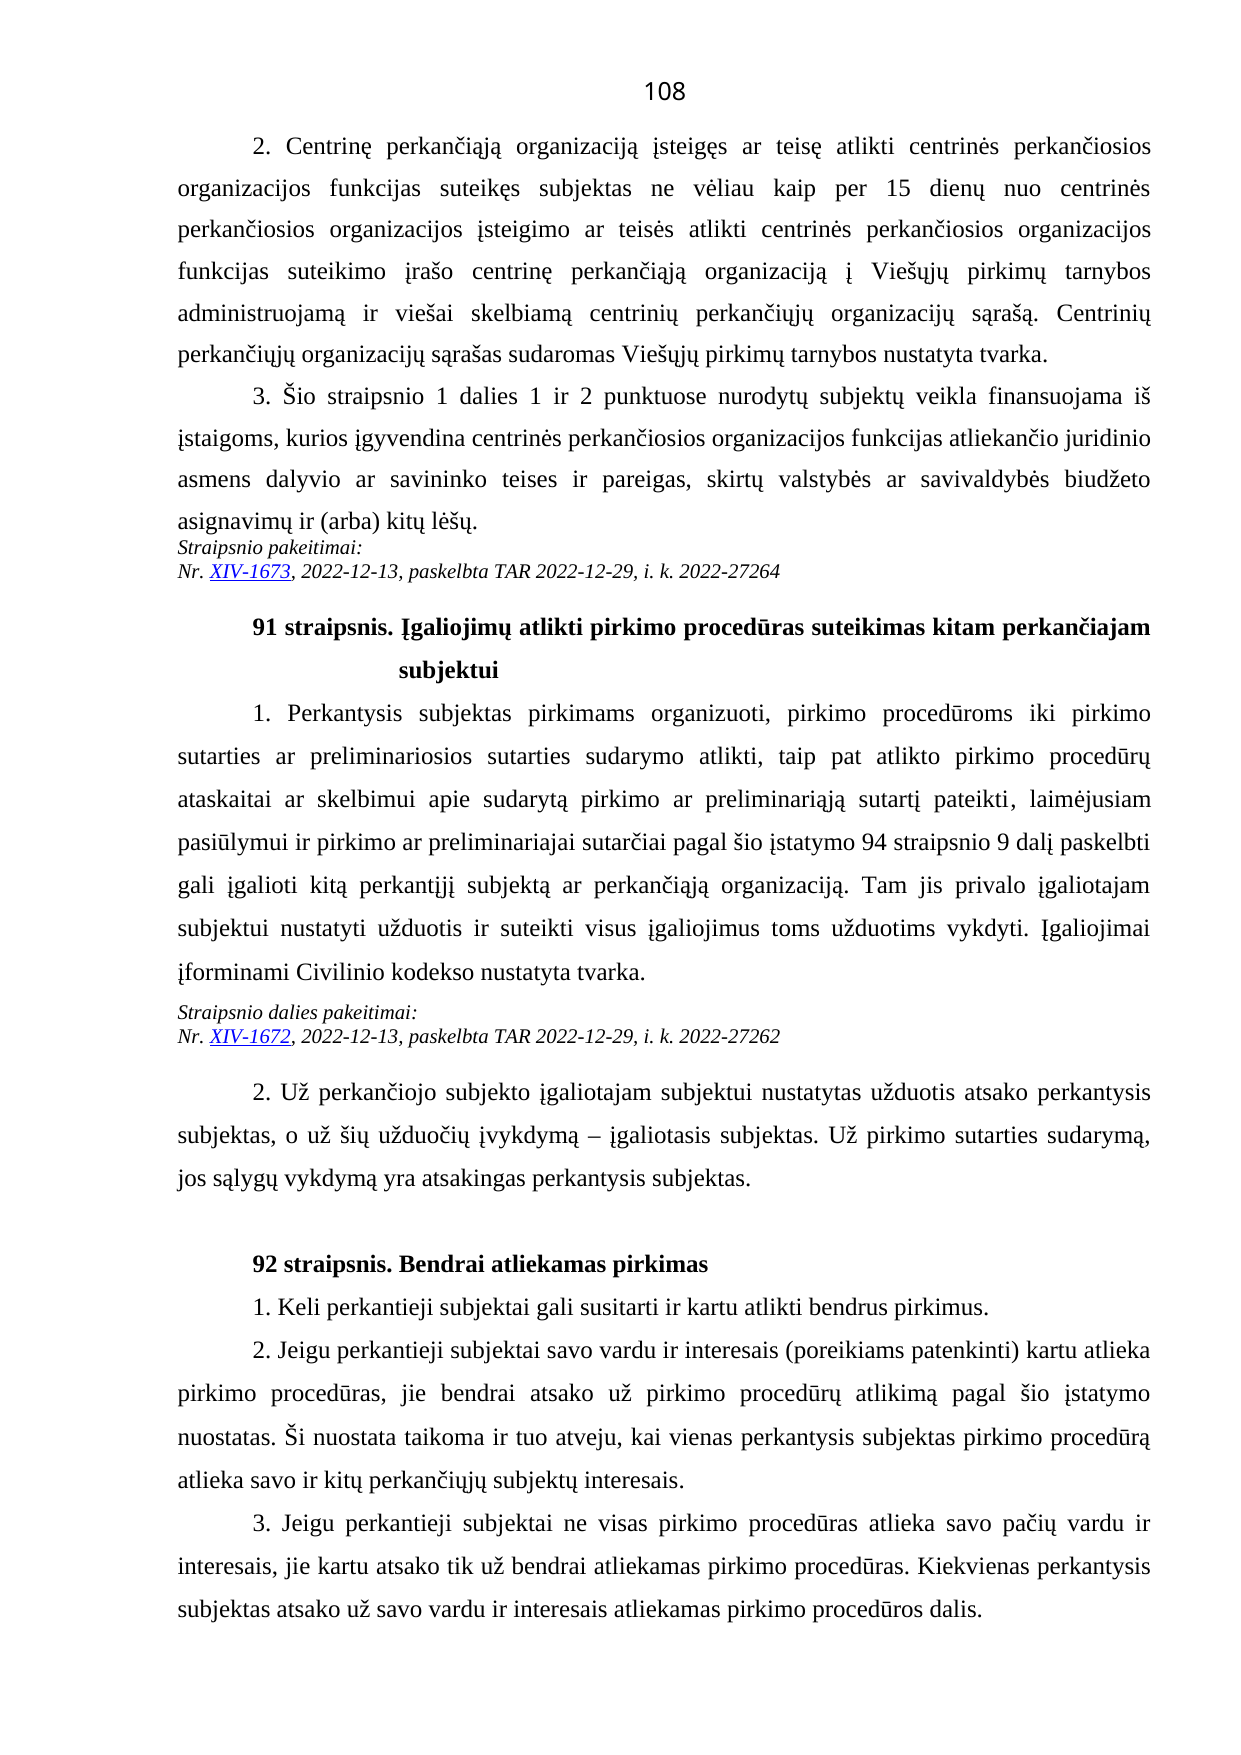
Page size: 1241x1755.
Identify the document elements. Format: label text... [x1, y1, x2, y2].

text Nr. XIV-1672, 2022-12-13, paskelbta TAR 2022-12-29, i. k. 2022-27262 [177, 1024, 1152, 1048]
text 92 straipsnis. Bendrai atliekamas pirkimas [177, 1249, 1152, 1278]
text Nr. XIV-1673, 2022-12-13, paskelbta TAR 2022-12-29, i. k. 2022-27264 [177, 559, 1152, 583]
text 91 straipsnis. Įgaliojimų atlikti pirkimo procedūras suteikimas kitam perkančiajam subjektui [252, 612, 1152, 683]
text 1. Perkantysis subjektas pirkimams organizuoti, pirkimo procedūroms iki pirkimo sutarties ar preliminariosios sutarties sudarymo atlikti, taip pat atlikto pirkimo procedūrų ataskaitai ar skelbimui apie sudarytą pirkimo ar preliminariąją sutartį pateikti, laimėjusiam pasiūlymui ir pirkimo ar preliminariajai sutarčiai pagal šio įstatymo 94 straipsnio 9 dalį paskelbti gali įgalioti kitą perkantįjį subjektą ar perkančiąją organizaciją. Tam jis privalo įgaliotajam subjektui nustatyti užduotis ir suteikti visus įgaliojimus toms užduotims vykdyti. Įgaliojimai įforminami Civilinio kodekso nustatyta tvarka. [177, 698, 1152, 985]
text Straipsnio dalies pakeitimai: [177, 1000, 1152, 1024]
text 3. Jeigu perkantieji subjektai ne visas pirkimo procedūras atlieka savo pačių vardu ir interesais, jie kartu atsako tik už bendrai atliekamas pirkimo procedūras. Kiekvienas perkantysis subjektas atsako už savo vardu ir interesais atliekamas pirkimo procedūros dalis. [177, 1508, 1152, 1623]
text 2. Centrinę perkančiąją organizaciją įsteigęs ar teisę atlikti centrinės perkančiosios organizacijos funkcijas suteikęs subjektas ne vėliau kaip per 15 dienų nuo centrinės perkančiosios organizacijos įsteigimo ar teisės atlikti centrinės perkančiosios organizacijos funkcijas suteikimo įrašo centrinę perkančiąją organizaciją į Viešųjų pirkimų tarnybos administruojamą ir viešai skelbiamą centrinių perkančiųjų organizacijų sąrašą. Centrinių perkančiųjų organizacijų sąrašas sudaromas Viešųjų pirkimų tarnybos nustatyta tvarka. [177, 118, 1152, 368]
subtitle 2. Jeigu perkantieji subjektai savo vardu ir interesais (poreikiams patenkinti) kartu atlieka pirkimo procedūras, jie bendrai atsako už pirkimo procedūrų atlikimą pagal šio įstatymo nuostatas. Ši nuostata taikoma ir tuo atveju, kai vienas perkantysis subjektas pirkimo procedūrą atlieka savo ir kitų perkančiųjų subjektų interesais. [177, 1335, 1152, 1493]
text 3. Šio straipsnio 1 dalies 1 ir 2 punktuose nurodytų subjektų veikla finansuojama iš įstaigoms, kurios įgyvendina centrinės perkančiosios organizacijos funkcijas atliekančio juridinio asmens dalyvio ar savininko teises ir pareigas, skirtų valstybės ar savivaldybės biudžeto asignavimų ir (arba) kitų lėšų. [177, 368, 1152, 535]
text 2. Už perkančiojo subjekto įgaliotajam subjektui nustatytas užduotis atsako perkantysis subjektas, o už šių užduočių įvykdymą – įgaliotasis subjektas. Už pirkimo sutarties sudarymą, jos sąlygų vykdymą yra atsakingas perkantysis subjektas. [177, 1077, 1152, 1192]
text Straipsnio pakeitimai: [177, 535, 1152, 559]
subtitle 1. Keli perkantieji subjektai gali susitarti ir kartu atlikti bendrus pirkimus. [177, 1292, 1152, 1321]
